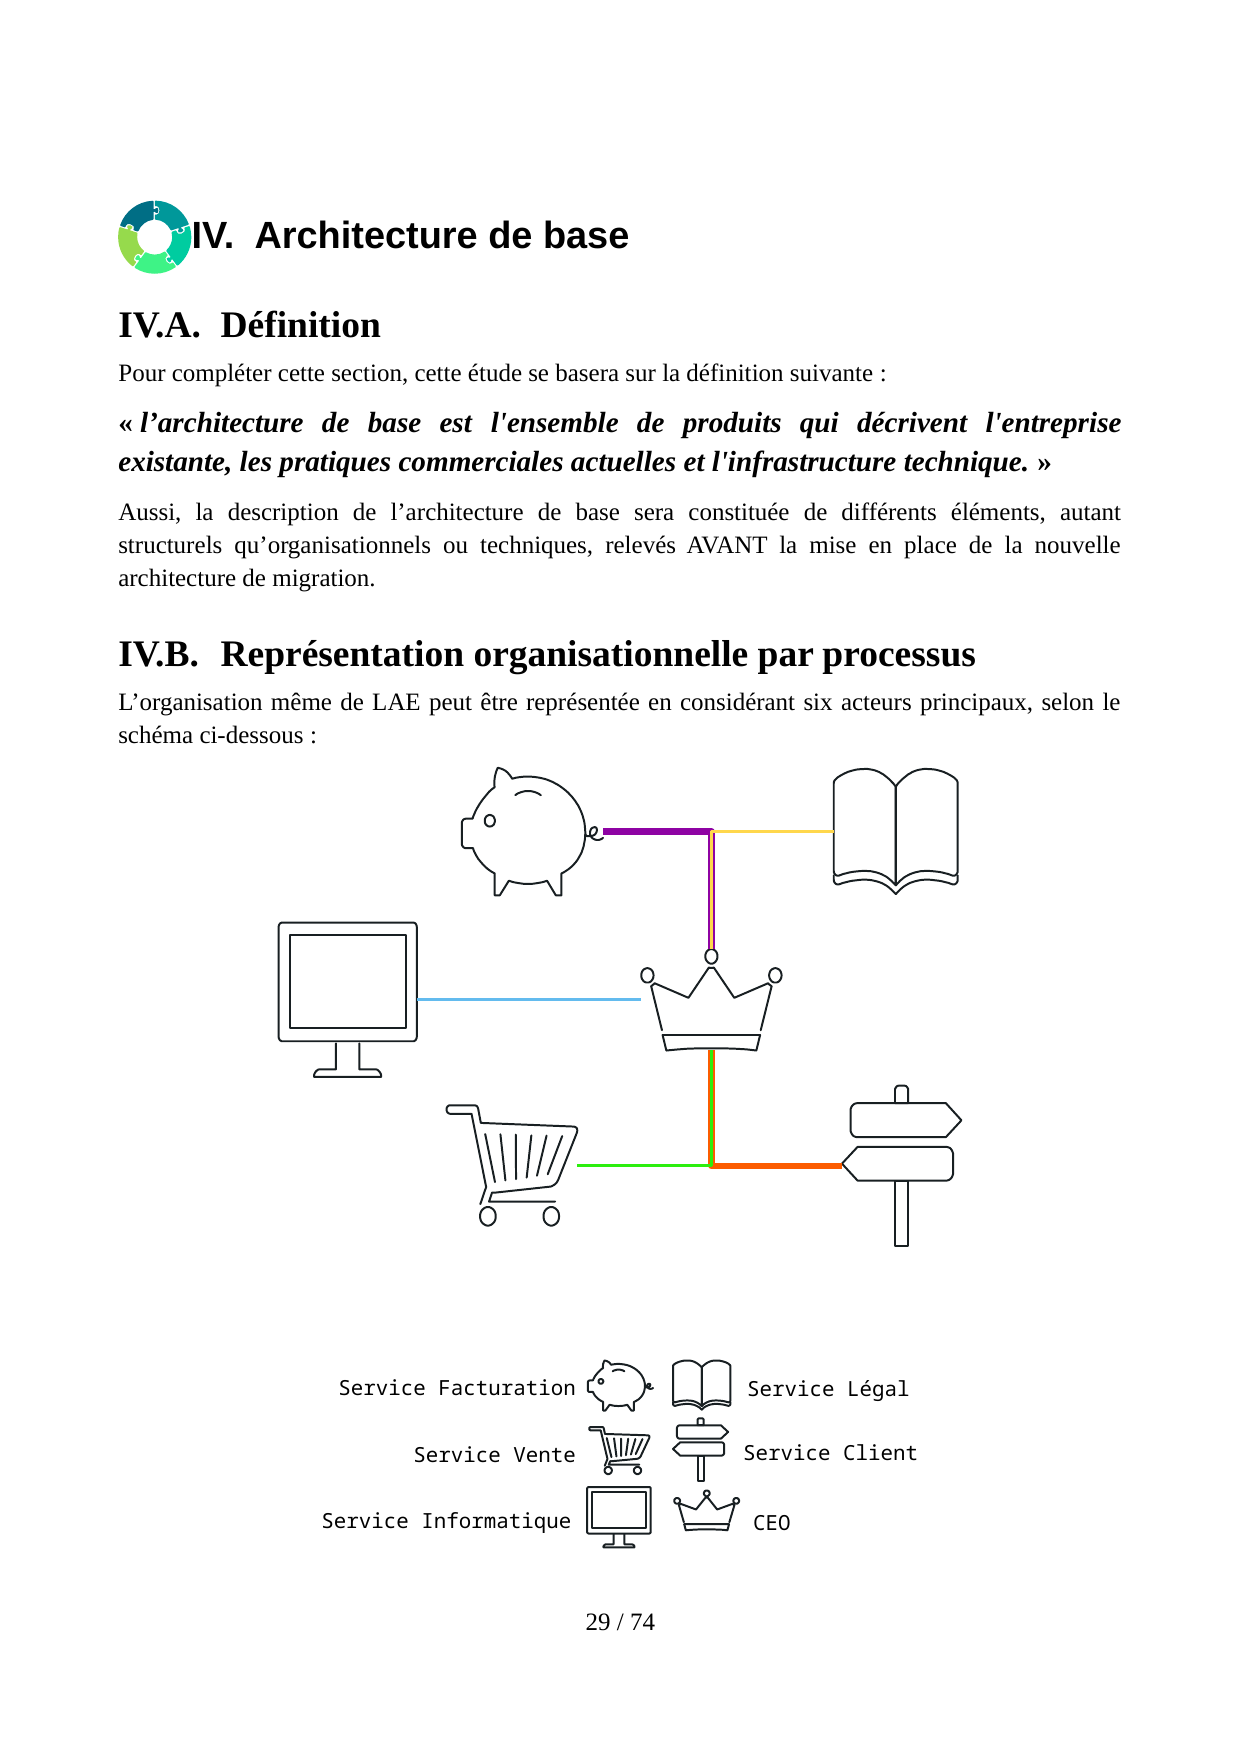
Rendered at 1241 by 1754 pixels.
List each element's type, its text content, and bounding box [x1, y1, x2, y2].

text L’organisation même de LAE peut être représentée en considérant six acteurs principaux, selon le schéma ci-dessous : [118, 687, 1122, 749]
subtitle Définition [118, 302, 1122, 345]
text Aussi, la description de l’architecture de base sera constituée de différents éléments, autant structurels qu’organisationnels ou techniques, relevés AVANT la mise en place de la nouvelle architecture de migration. [118, 497, 1122, 592]
subtitle Représentation organisationnelle par processus [118, 631, 1122, 674]
text « l’architecture de base est l'ensemble de produits qui décrivent l'entreprise existante, les pratiques commerciales actuelles et l'infrastructure technique. » [118, 405, 1122, 477]
text Pour compléter cette section, cette étude se basera sur la définition suivante : [118, 358, 1122, 386]
subtitle Architecture de base [183, 213, 1122, 257]
subtitle [138, 220, 172, 254]
